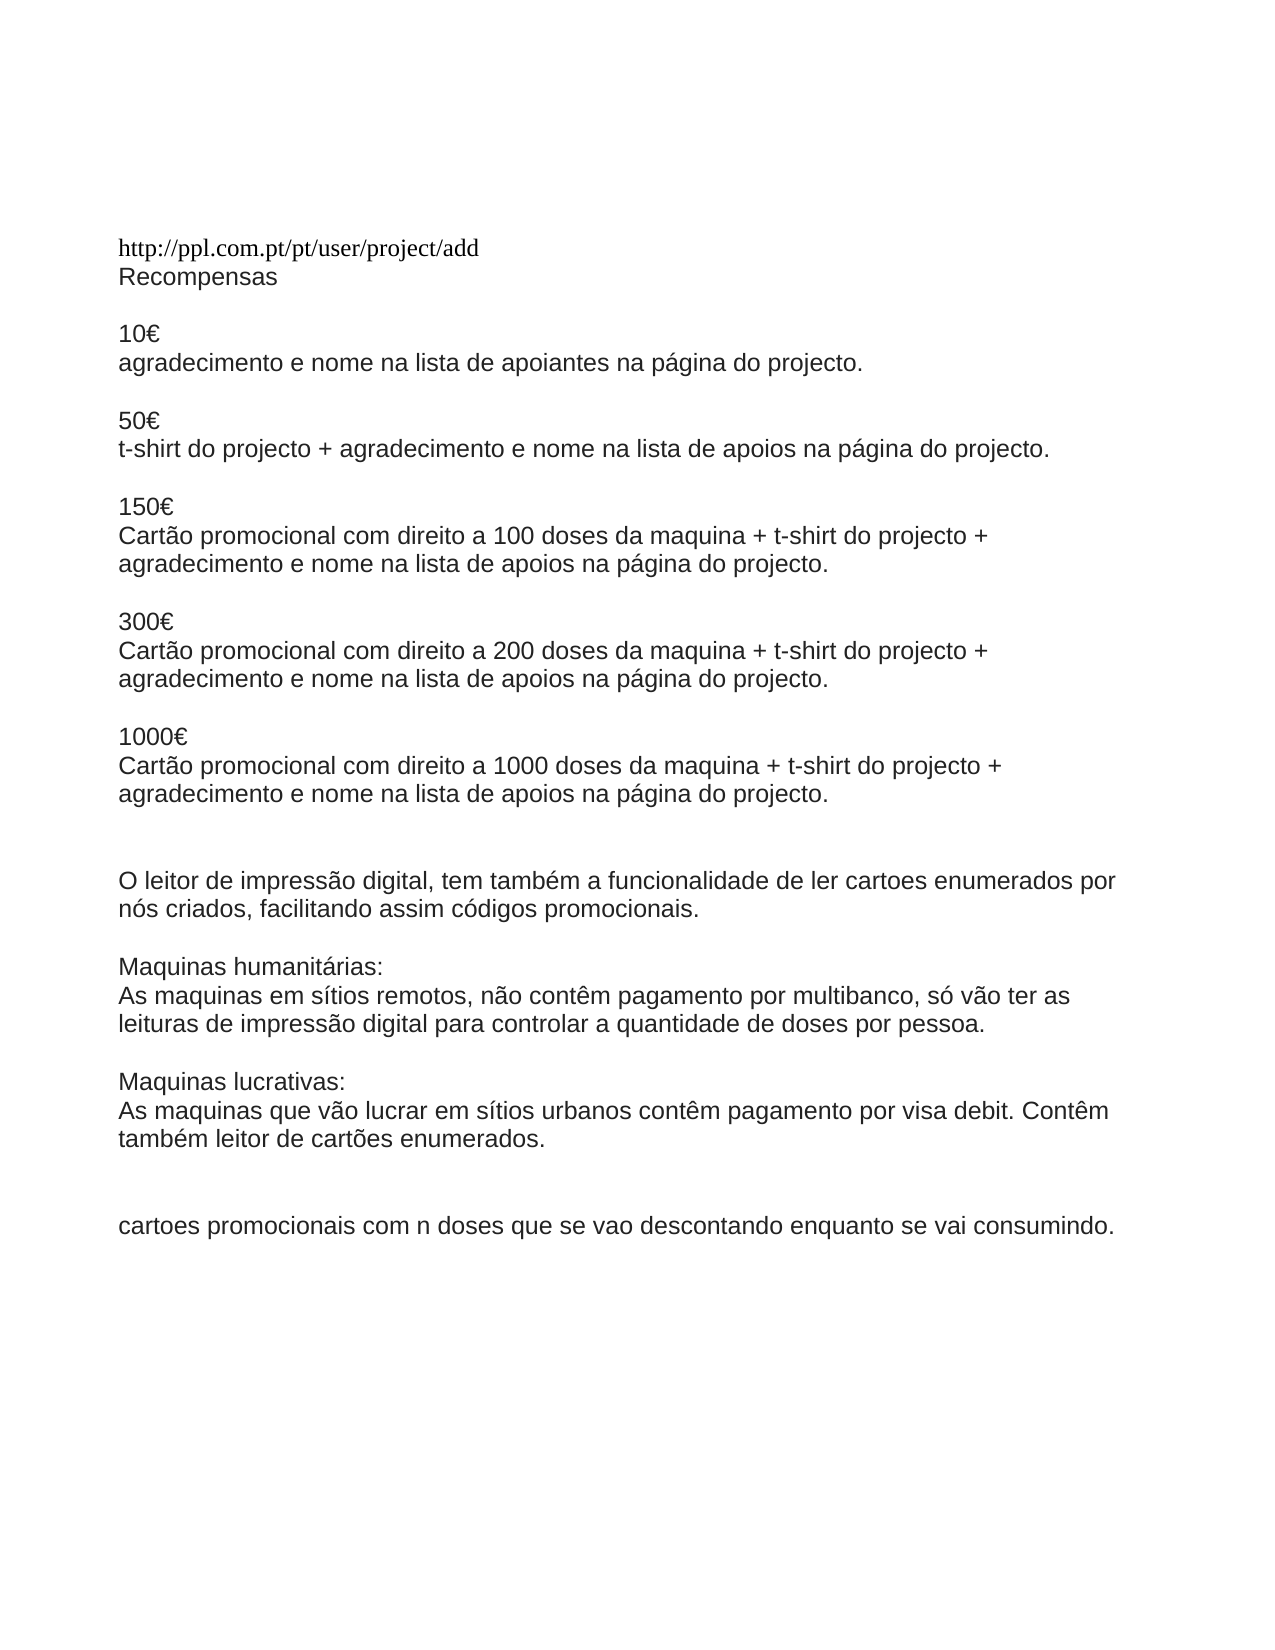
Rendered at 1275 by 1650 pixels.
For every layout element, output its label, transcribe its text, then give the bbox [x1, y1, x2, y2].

text agradecimento e nome na lista de apoiantes na página do projecto. [118, 348, 1157, 377]
text 1000€ [118, 722, 1157, 751]
text Cartão promocional com direito a 1000 doses da maquina + t-shirt do projecto + agradecimento e nome na lista de apoios na página do projecto. [118, 751, 1157, 808]
text t-shirt do projecto + agradecimento e nome na lista de apoios na página do projecto. [118, 434, 1157, 463]
text Cartão promocional com direito a 100 doses da maquina + t-shirt do projecto + agradecimento e nome na lista de apoios na página do projecto. [118, 521, 1157, 578]
text Cartão promocional com direito a 200 doses da maquina + t-shirt do projecto + agradecimento e nome na lista de apoios na página do projecto. [118, 636, 1157, 693]
text Maquinas lucrativas: [118, 1067, 1157, 1096]
text Recompensas [118, 262, 1157, 291]
text O leitor de impressão digital, tem também a funcionalidade de ler cartoes enumerados por nós criados, facilitando assim códigos promocionais. [118, 866, 1157, 923]
text 150€ [118, 492, 1157, 521]
text As maquinas que vão lucrar em sítios urbanos contêm pagamento por visa debit. Contêm também leitor de cartões enumerados. [118, 1096, 1157, 1153]
text http://ppl.com.pt/pt/user/project/add [118, 233, 1157, 262]
text 10€ [118, 319, 1157, 348]
text cartoes promocionais com n doses que se vao descontando enquanto se vai consumindo. [118, 1211, 1157, 1239]
text 50€ [118, 406, 1157, 434]
text 300€ [118, 607, 1157, 636]
text Maquinas humanitárias: [118, 952, 1157, 981]
text As maquinas em sítios remotos, não contêm pagamento por multibanco, só vão ter as leituras de impressão digital para controlar a quantidade de doses por pessoa. [118, 981, 1157, 1038]
